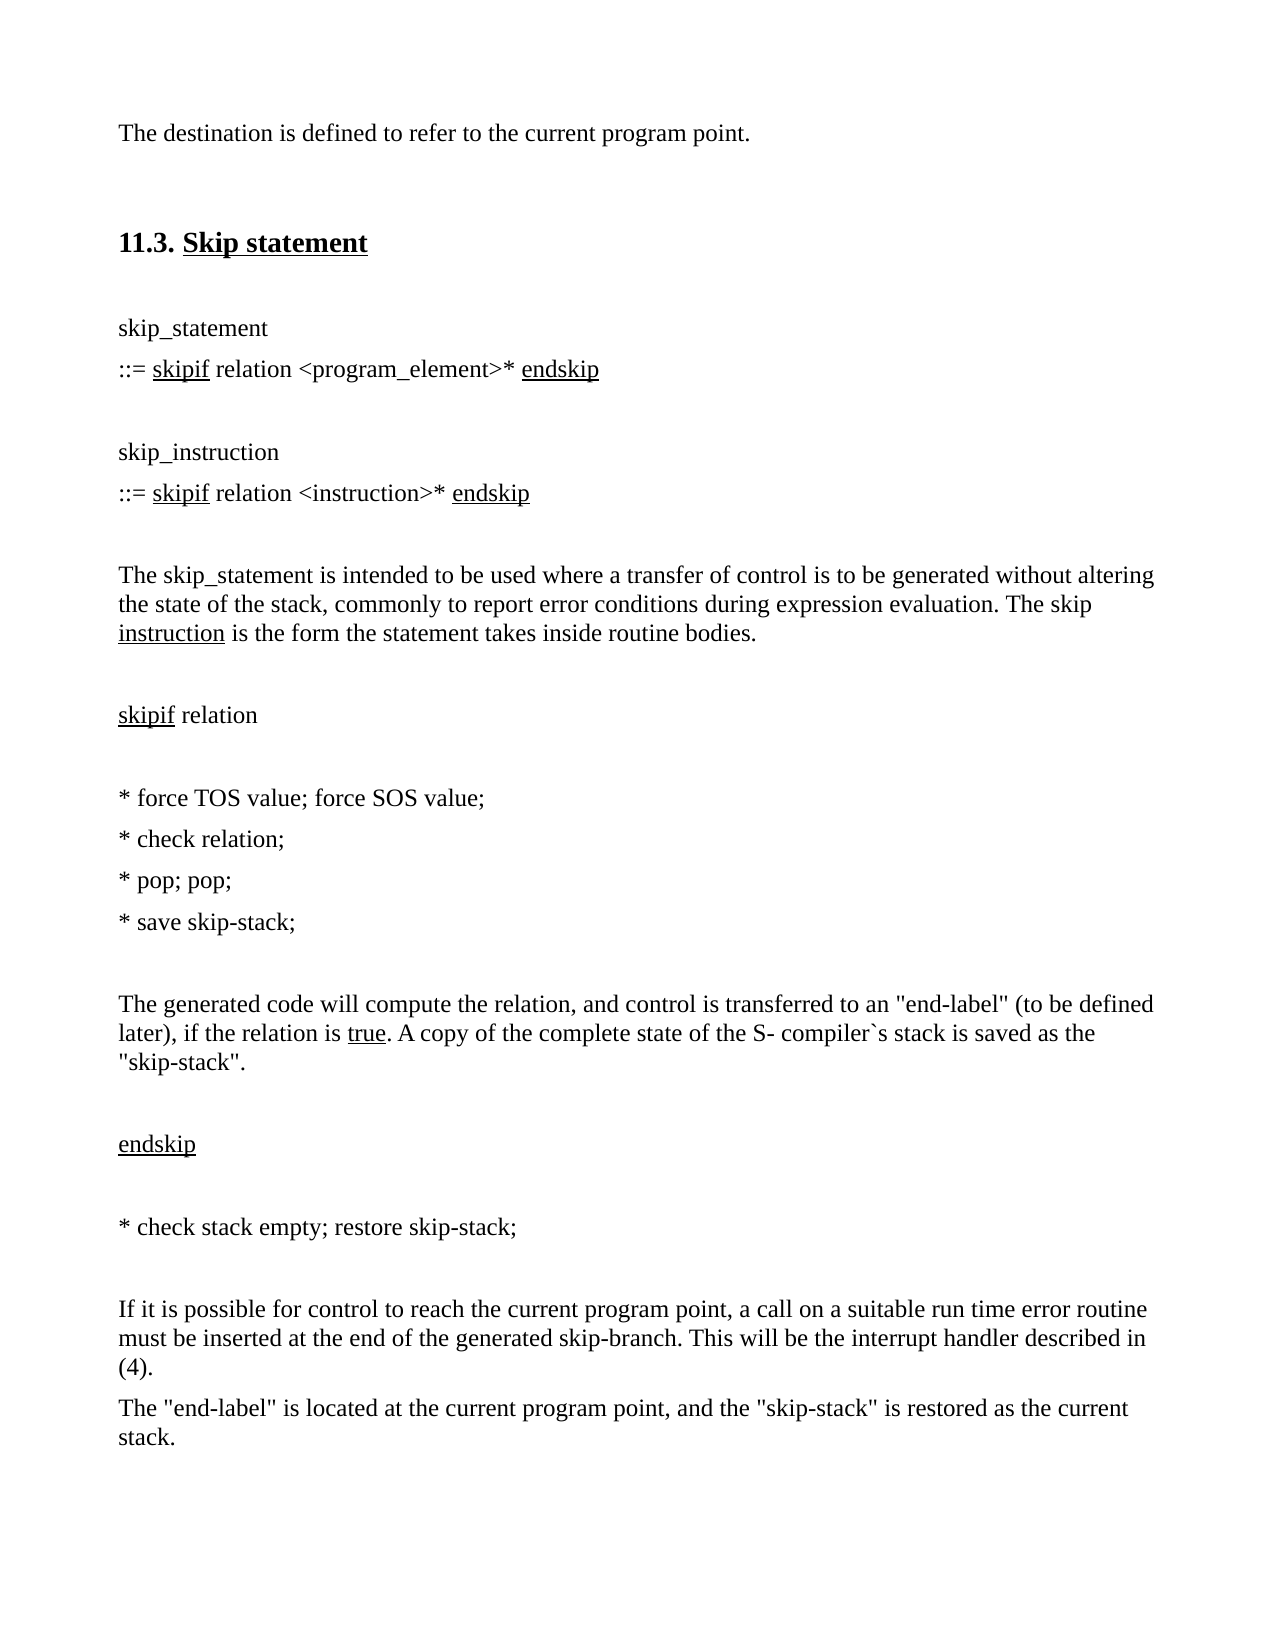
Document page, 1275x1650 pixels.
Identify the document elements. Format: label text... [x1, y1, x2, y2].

text * check stack empty; restore skip-stack; [118, 1212, 1157, 1240]
text skip_statement [118, 313, 1157, 342]
subtitle 11.3. Skip statement [118, 226, 1157, 259]
text The "end-label" is located at the current program point, and the "skip-stack" is restored as the current stack. [118, 1393, 1157, 1450]
text If it is possible for control to reach the current program point, a call on a suitable run time error routine must be inserted at the end of the generated skip-branch. This will be the interrupt handler described in (4). [118, 1294, 1157, 1380]
text The skip_statement is intended to be used where a transfer of control is to be generated without altering the state of the stack, commonly to report error conditions during expression evaluation. The skip instruction is the form the statement takes inside routine bodies. [118, 560, 1157, 647]
text ::= skipif relation <program_element>* endskip [118, 354, 1157, 383]
text The generated code will compute the relation, and control is transferred to an "end-label" (to be defined later), if the relation is true. A copy of the complete state of the S- compiler`s stack is saved as the "skip-stack". [118, 989, 1157, 1075]
text skip_instruction [118, 437, 1157, 465]
text * check relation; [118, 824, 1157, 853]
text ::= skipif relation <instruction>* endskip [118, 478, 1157, 507]
text endskip [118, 1129, 1157, 1158]
text * save skip-stack; [118, 907, 1157, 935]
text skipif relation [118, 700, 1157, 729]
text * force TOS value; force SOS value; [118, 783, 1157, 812]
text The destination is defined to refer to the current program point. [118, 118, 1157, 147]
text * pop; pop; [118, 865, 1157, 894]
